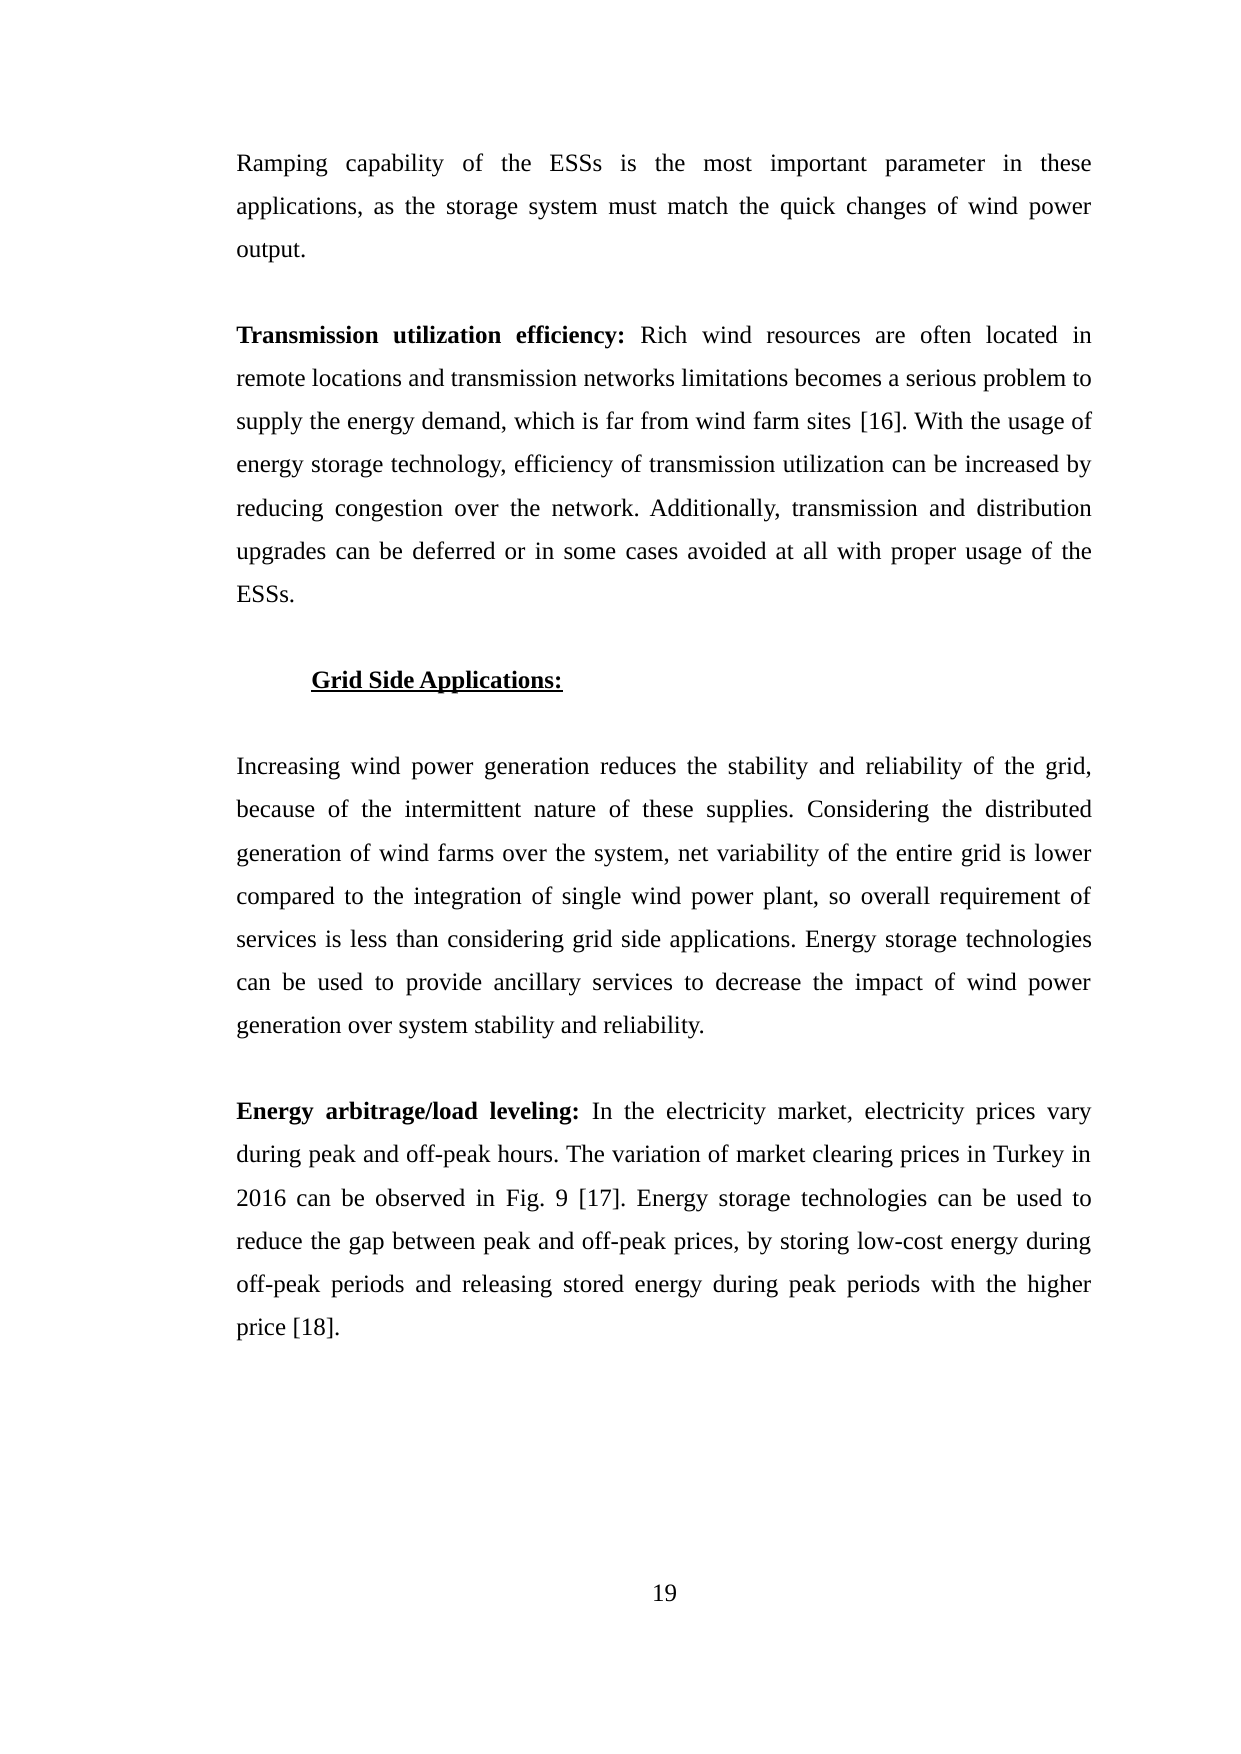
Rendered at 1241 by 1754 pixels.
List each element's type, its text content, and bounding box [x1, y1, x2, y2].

text Ramping capability of the ESSs is the most important parameter in these applications, as the storage system must match the quick changes of wind power output. [236, 148, 1093, 263]
text Increasing wind power generation reduces the stability and reliability of the grid, because of the intermittent nature of these supplies. Considering the distributed generation of wind farms over the system, net variability of the entire grid is lower compared to the integration of single wind power plant, so overall requirement of services is less than considering grid side applications. Energy storage technologies can be used to provide ancillary services to decrease the impact of wind power generation over system stability and reliability. [236, 751, 1093, 1039]
text Energy arbitrage/load leveling: In the electricity market, electricity prices vary during peak and off-peak hours. The variation of market clearing prices in Turkey in 2016 can be observed in Fig. 9 [17]. Energy storage technologies can be used to reduce the gap between peak and off-peak prices, by storing low-cost energy during off-peak periods and releasing stored energy during peak periods with the higher price [18]. [236, 1096, 1093, 1341]
subtitle Grid Side Applications: [236, 665, 1093, 694]
text Transmission utilization efficiency: Rich wind resources are often located in remote locations and transmission networks limitations becomes a serious problem to supply the energy demand, which is far from wind farm sites [16]. With the usage of energy storage technology, efficiency of transmission utilization can be increased by reducing congestion over the network. Additionally, transmission and distribution upgrades can be deferred or in some cases avoided at all with proper usage of the ESSs. [236, 320, 1093, 608]
